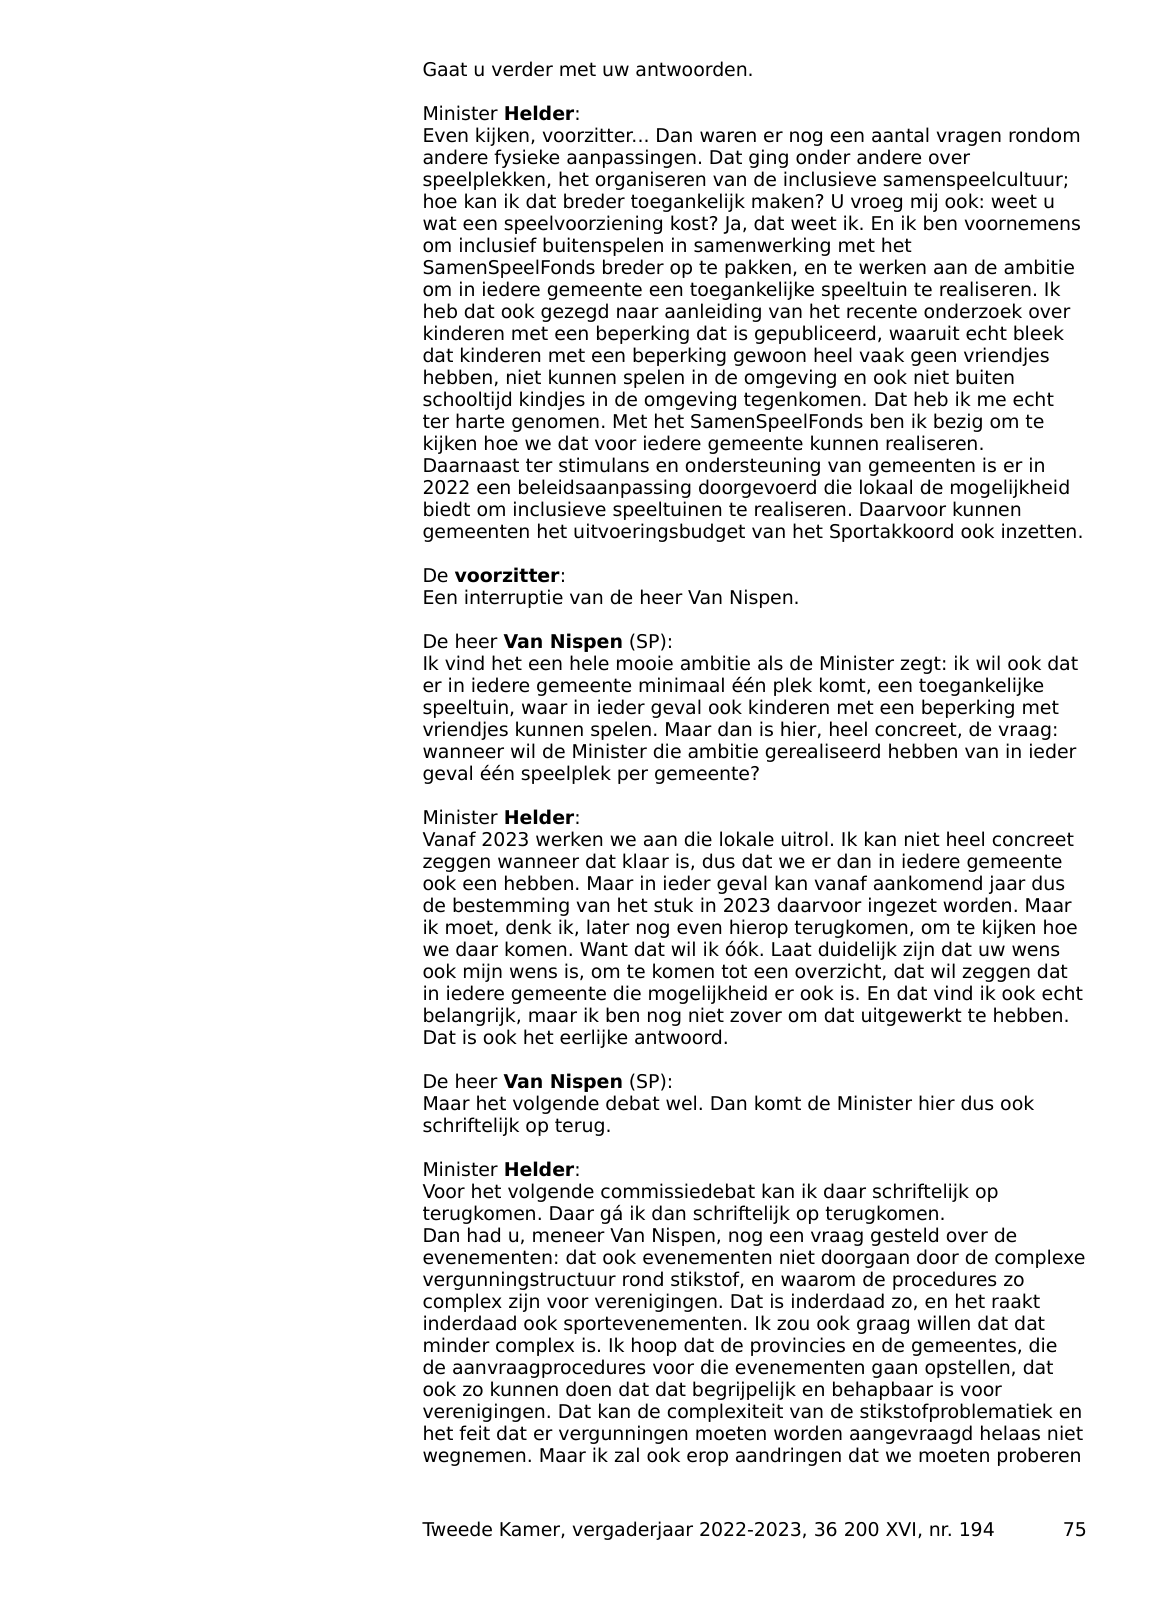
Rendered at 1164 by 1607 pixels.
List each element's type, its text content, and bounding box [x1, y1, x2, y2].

text Dan had u, meneer Van Nispen, nog een vraag gesteld over de evenementen: dat ook evenementen niet doorgaan door de complexe vergunningstructuur rond stikstof, en waarom de procedures zo complex zijn voor verenigingen. Dat is inderdaad zo, en het raakt inderdaad ook sportevenementen. Ik zou ook graag willen dat dat minder complex is. Ik hoop dat de provincies en de gemeentes, die de aanvraagprocedures voor die evenementen gaan opstellen, dat ook zo kunnen doen dat dat begrijpelijk en behapbaar is voor verenigingen. Dat kan de complexiteit van de stikstofproblematiek en het feit dat er vergunningen moeten worden aangevraagd helaas niet wegnemen. Maar ik zal ook erop aandringen dat we moeten proberen [422, 1225, 1087, 1467]
text Voor het volgende commissiedebat kan ik daar schriftelijk op terugkomen. Daar gá ik dan schriftelijk op terugkomen. [422, 1181, 1087, 1225]
text Minister Helder: [422, 1159, 1087, 1181]
text Maar het volgende debat wel. Dan komt de Minister hier dus ook schriftelijk op terug. [422, 1093, 1087, 1137]
text Vanaf 2023 werken we aan die lokale uitrol. Ik kan niet heel concreet zeggen wanneer dat klaar is, dus dat we er dan in iedere gemeente ook een hebben. Maar in ieder geval kan vanaf aankomend jaar dus de bestemming van het stuk in 2023 daarvoor ingezet worden. Maar ik moet, denk ik, later nog even hierop terugkomen, om te kijken hoe we daar komen. Want dat wil ik óók. Laat duidelijk zijn dat uw wens ook mijn wens is, om te komen tot een overzicht, dat wil zeggen dat in iedere gemeente die mogelijkheid er ook is. En dat vind ik ook echt belangrijk, maar ik ben nog niet zover om dat uitgewerkt te hebben. Dat is ook het eerlijke antwoord. [422, 829, 1087, 1049]
text Minister Helder: [422, 103, 1087, 125]
text Een interruptie van de heer Van Nispen. [422, 587, 1087, 609]
text Even kijken, voorzitter... Dan waren er nog een aantal vragen rondom andere fysieke aanpassingen. Dat ging onder andere over speelplekken, het organiseren van de inclusieve samenspeelcultuur; hoe kan ik dat breder toegankelijk maken? U vroeg mij ook: weet u wat een speelvoorziening kost? Ja, dat weet ik. En ik ben voornemens om inclusief buitenspelen in samenwerking met het SamenSpeelFonds breder op te pakken, en te werken aan de ambitie om in iedere gemeente een toegankelijke speeltuin te realiseren. Ik heb dat ook gezegd naar aanleiding van het recente onderzoek over kinderen met een beperking dat is gepubliceerd, waaruit echt bleek dat kinderen met een beperking gewoon heel vaak geen vriendjes hebben, niet kunnen spelen in de omgeving en ook niet buiten schooltijd kindjes in de omgeving tegenkomen. Dat heb ik me echt ter harte genomen. Met het SamenSpeelFonds ben ik bezig om te kijken hoe we dat voor iedere gemeente kunnen realiseren. Daarnaast ter stimulans en ondersteuning van gemeenten is er in 2022 een beleidsaanpassing doorgevoerd die lokaal de mogelijkheid biedt om inclusieve speeltuinen te realiseren. Daarvoor kunnen gemeenten het uitvoeringsbudget van het Sportakkoord ook inzetten. [422, 125, 1087, 543]
text Ik vind het een hele mooie ambitie als de Minister zegt: ik wil ook dat er in iedere gemeente minimaal één plek komt, een toegankelijke speeltuin, waar in ieder geval ook kinderen met een beperking met vriendjes kunnen spelen. Maar dan is hier, heel concreet, de vraag: wanneer wil de Minister die ambitie gerealiseerd hebben van in ieder geval één speelplek per gemeente? [422, 653, 1087, 785]
text De heer Van Nispen (SP): [422, 1071, 1087, 1093]
text Minister Helder: [422, 807, 1087, 829]
text Gaat u verder met uw antwoorden. [422, 59, 1087, 81]
text De voorzitter: [422, 565, 1087, 587]
text De heer Van Nispen (SP): [422, 631, 1087, 653]
